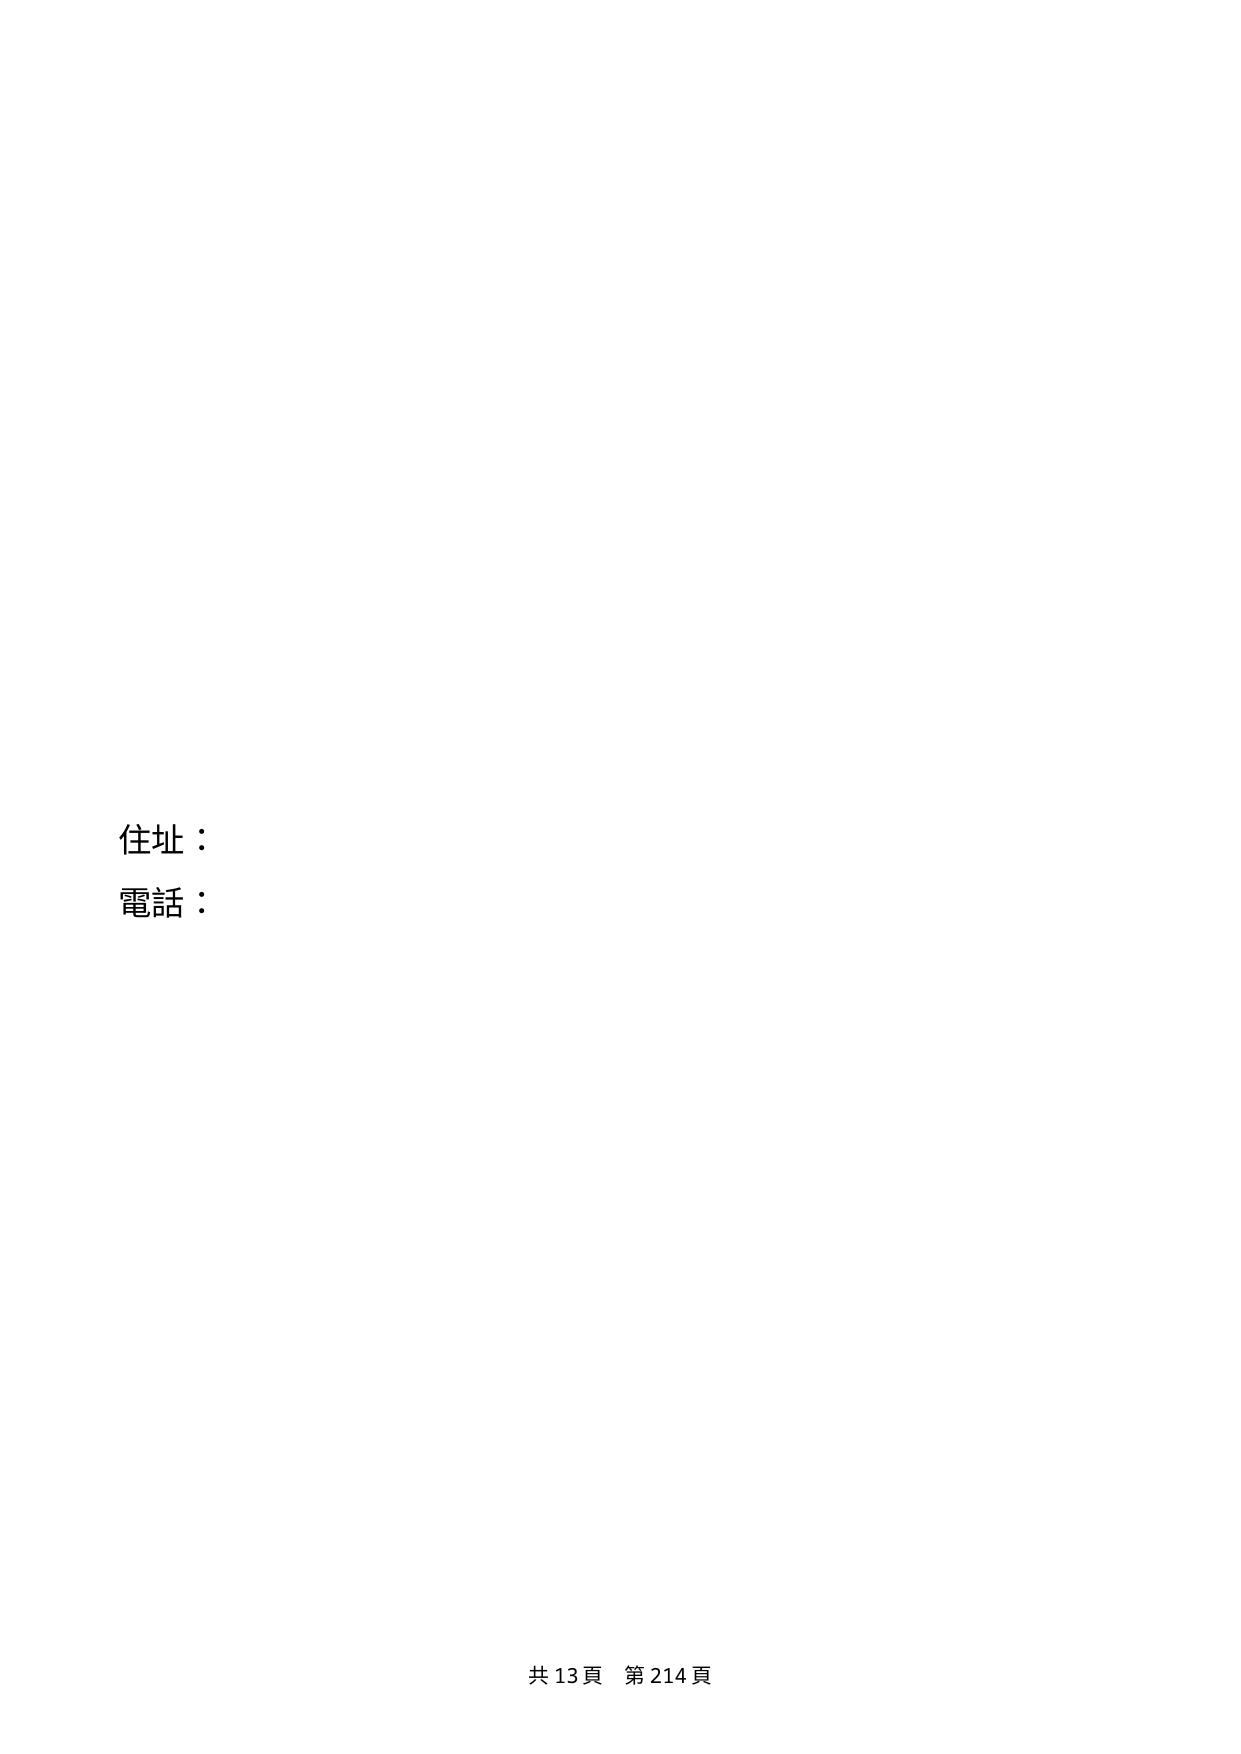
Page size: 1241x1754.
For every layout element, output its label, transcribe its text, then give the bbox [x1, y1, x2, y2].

text 電話： [118, 859, 1122, 922]
text 住址： [118, 797, 1122, 859]
